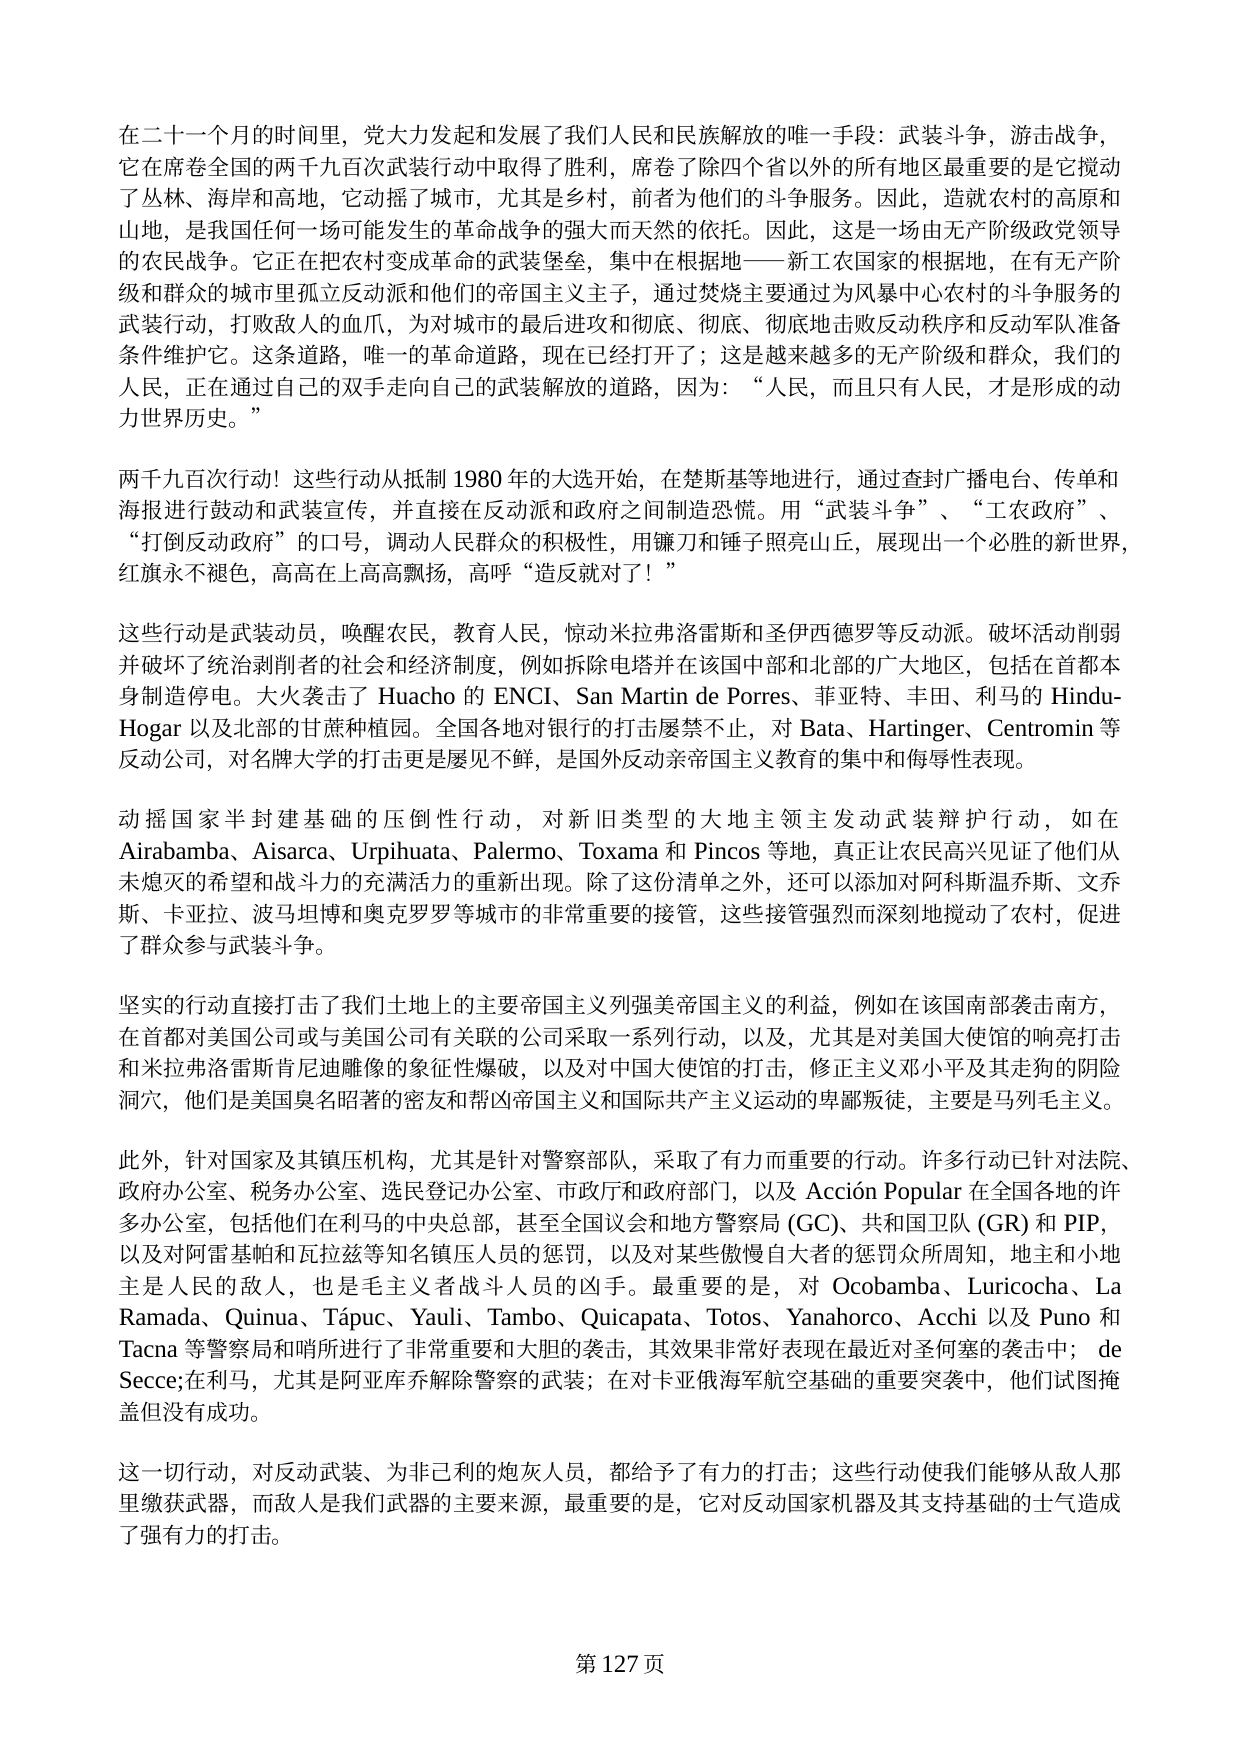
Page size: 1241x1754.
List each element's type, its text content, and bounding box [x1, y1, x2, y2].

text 动摇国家半封建基础的压倒性行动，对新旧类型的大地主领主发动武装辩护行动，如在 Airabamba、Aisarca、Urpihuata、Palermo、Toxama 和 Pincos 等地，真正让农民高兴见证了他们从未熄灭的希望和战斗力的充满活力的重新出现。除了这份清单之外，还可以添加对阿科斯温乔斯、文乔斯、卡亚拉、波马坦博和奥克罗罗等城市的非常重要的接管，这些接管强烈而深刻地搅动了农村，促进了群众参与武装斗争。 [118, 802, 1122, 960]
text 这一切行动，对反动武装、为非己利的炮灰人员，都给予了有力的打击；这些行动使我们能够从敌人那里缴获武器，而敌人是我们武器的主要来源，最重要的是，它对反动国家机器及其支持基础的士气造成了强有力的打击。 [118, 1455, 1122, 1549]
text 两千九百次行动！这些行动从抵制1980年的大选开始，在楚斯基等地进行，通过查封广播电台、传单和海报进行鼓动和武装宣传，并直接在反动派和政府之间制造恐慌。用“武装斗争”、“工农政府”、“打倒反动政府”的口号，调动人民群众的积极性，用镰刀和锤子照亮山丘，展现出一个必胜的新世界，红旗永不褪色，高高在上高高飘扬，高呼“造反就对了！” [118, 462, 1122, 588]
text 坚实的行动直接打击了我们土地上的主要帝国主义列强美帝国主义的利益，例如在该国南部袭击南方，在首都对美国公司或与美国公司有关联的公司采取一系列行动，以及，尤其是对美国大使馆的响亮打击和米拉弗洛雷斯肯尼迪雕像的象征性爆破，以及对中国大使馆的打击，修正主义邓小平及其走狗的阴险洞穴，他们是美国臭名昭著的密友和帮凶帝国主义和国际共产主义运动的卑鄙叛徒，主要是马列毛主义。 [118, 988, 1122, 1114]
text 这些行动是武装动员，唤醒农民，教育人民，惊动米拉弗洛雷斯和圣伊西德罗等反动派。破坏活动削弱并破坏了统治剥削者的社会和经济制度，例如拆除电塔并在该国中部和北部的广大地区，包括在首都本身制造停电。大火袭击了 Huacho 的 ENCI、San Martin de Porres、菲亚特、丰田、利马的 Hindu-Hogar 以及北部的甘蔗种植园。全国各地对银行的打击屡禁不止，对Bata、Hartinger、Centromin等反动公司，对名牌大学的打击更是屡见不鲜，是国外反动亲帝国主义教育的集中和侮辱性表现。 [118, 616, 1122, 774]
text 此外，针对国家及其镇压机构，尤其是针对警察部队，采取了有力而重要的行动。许多行动已针对法院、政府办公室、税务办公室、选民登记办公室、市政厅和政府部门，以及 Acción Popular 在全国各地的许多办公室，包括他们在利马的中央总部，甚至全国议会和地方警察局 (GC)、共和国卫队 (GR) 和 PIP，以及对阿雷基帕和瓦拉兹等知名镇压人员的惩罚，以及对某些傲慢自大者的惩罚众所周知，地主和小地主是人民的敌人，也是毛主义者战斗人员的凶手。最重要的是，对 Ocobamba、Luricocha、La Ramada、Quinua、Tápuc、Yauli、Tambo、Quicapata、Totos、Yanahorco、Acchi 以及 Puno 和 Tacna 等警察局和哨所进行了非常重要和大胆的袭击，其效果非常好表现在最近对圣何塞的袭击中； de Secce;在利马，尤其是阿亚库乔解除警察的武装；在对卡亚俄海军航空基础的重要突袭中，他们试图掩盖但没有成功。 [118, 1143, 1122, 1426]
text 在二十一个月的时间里，党大力发起和发展了我们人民和民族解放的唯一手段：武装斗争，游击战争，它在席卷全国的两千九百次武装行动中取得了胜利，席卷了除四个省以外的所有地区最重要的是它搅动了丛林、海岸和高地，它动摇了城市，尤其是乡村，前者为他们的斗争服务。因此，造就农村的高原和山地，是我国任何一场可能发生的革命战争的强大而天然的依托。因此，这是一场由无产阶级政党领导的农民战争。它正在把农村变成革命的武装堡垒，集中在根据地——新工农国家的根据地，在有无产阶级和群众的城市里孤立反动派和他们的帝国主义主子，通过焚烧主要通过为风暴中心农村的斗争服务的武装行动，打败敌人的血爪，为对城市的最后进攻和彻底、彻底、彻底地击败反动秩序和反动军队准备条件维护它。这条道路，唯一的革命道路，现在已经打开了；这是越来越多的无产阶级和群众，我们的人民，正在通过自己的双手走向自己的武装解放的道路，因为：“人民，而且只有人民，才是形成的动力世界历史。” [118, 118, 1122, 433]
